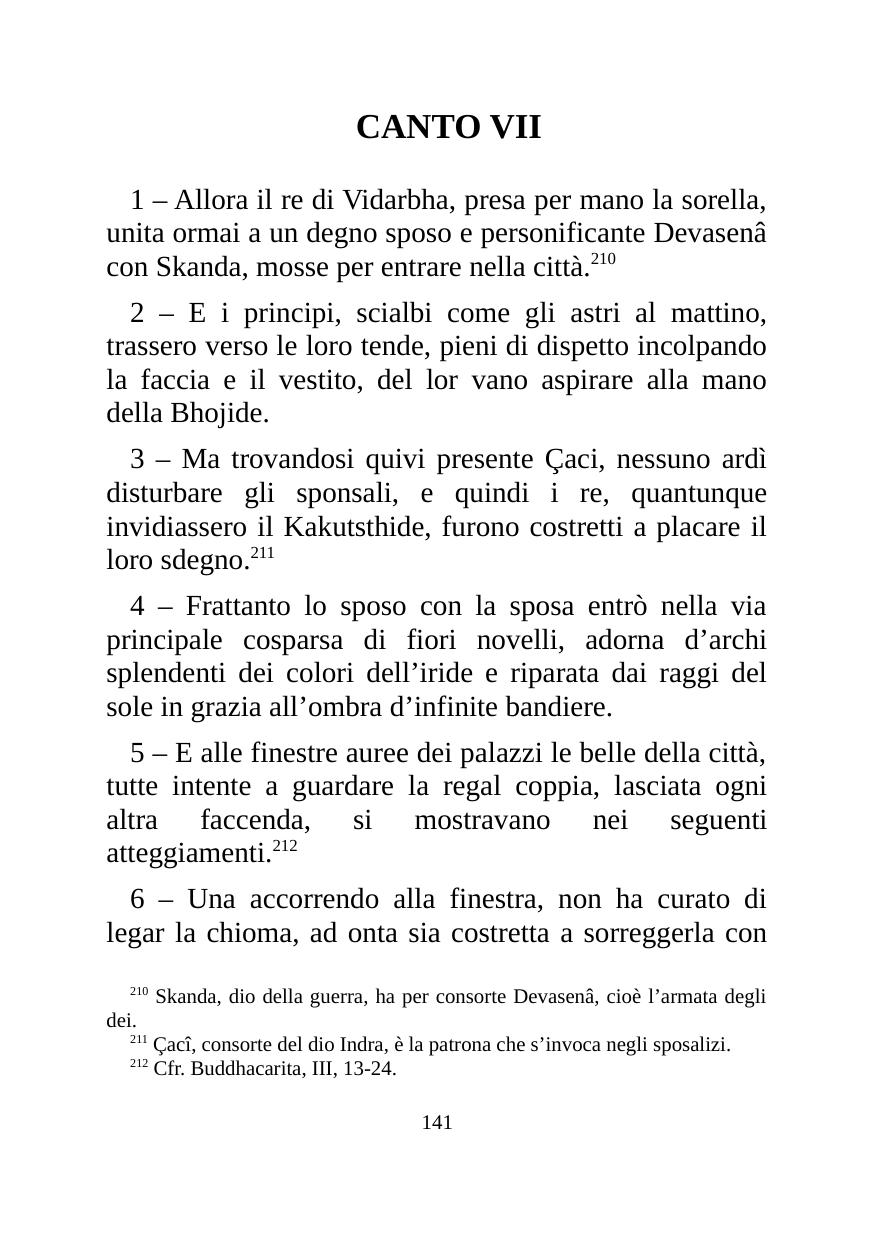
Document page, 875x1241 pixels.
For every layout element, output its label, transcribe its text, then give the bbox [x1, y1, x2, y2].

text Çacî, consorte del dio Indra, è la patrona che s’invoca negli sposalizi. [106, 1032, 768, 1056]
text 2 – E i principi, scialbi come gli astri al mattino, trassero verso le loro tende, pieni di dispetto incolpando la faccia e il vestito, del lor vano aspirare alla mano della Bhojide. [106, 295, 768, 429]
text 6 – Una accorrendo alla finestra, non ha curato di legar la chioma, ad onta sia costretta a sorreggerla con [106, 882, 768, 949]
text 4 – Frattanto lo sposo con la sposa entrò nella via principale cosparsa di fiori novelli, adorna d’archi splendenti dei colori dell’iride e riparata dai raggi del sole in grazia all’ombra d’infinite bandiere. [106, 588, 768, 722]
text 3 – Ma trovandosi quivi presente Çaci, nessuno ardì disturbare gli sponsali, e quindi i re, quantunque invidiassero il Kakutsthide, furono costretti a placare il loro sdegno. [106, 442, 768, 576]
text 5 – E alle finestre auree dei palazzi le belle della città, tutte intente a guardare la regal coppia, lasciata ogni altra faccenda, si mostravano nei seguenti atteggiamenti. [106, 735, 768, 869]
text Skanda, dio della guerra, ha per consorte Devasenâ, cioè l’armata degli dei. [106, 984, 768, 1032]
text 1 – Allora il re di Vidarbha, presa per mano la sorella, unita ormai a un degno sposo e personificante Devasenâ con Skanda, mosse per entrare nella città. [106, 182, 768, 282]
subtitle CANTO VII [106, 106, 768, 146]
text Cfr. Buddhacarita, III, 13-24. [106, 1056, 768, 1080]
